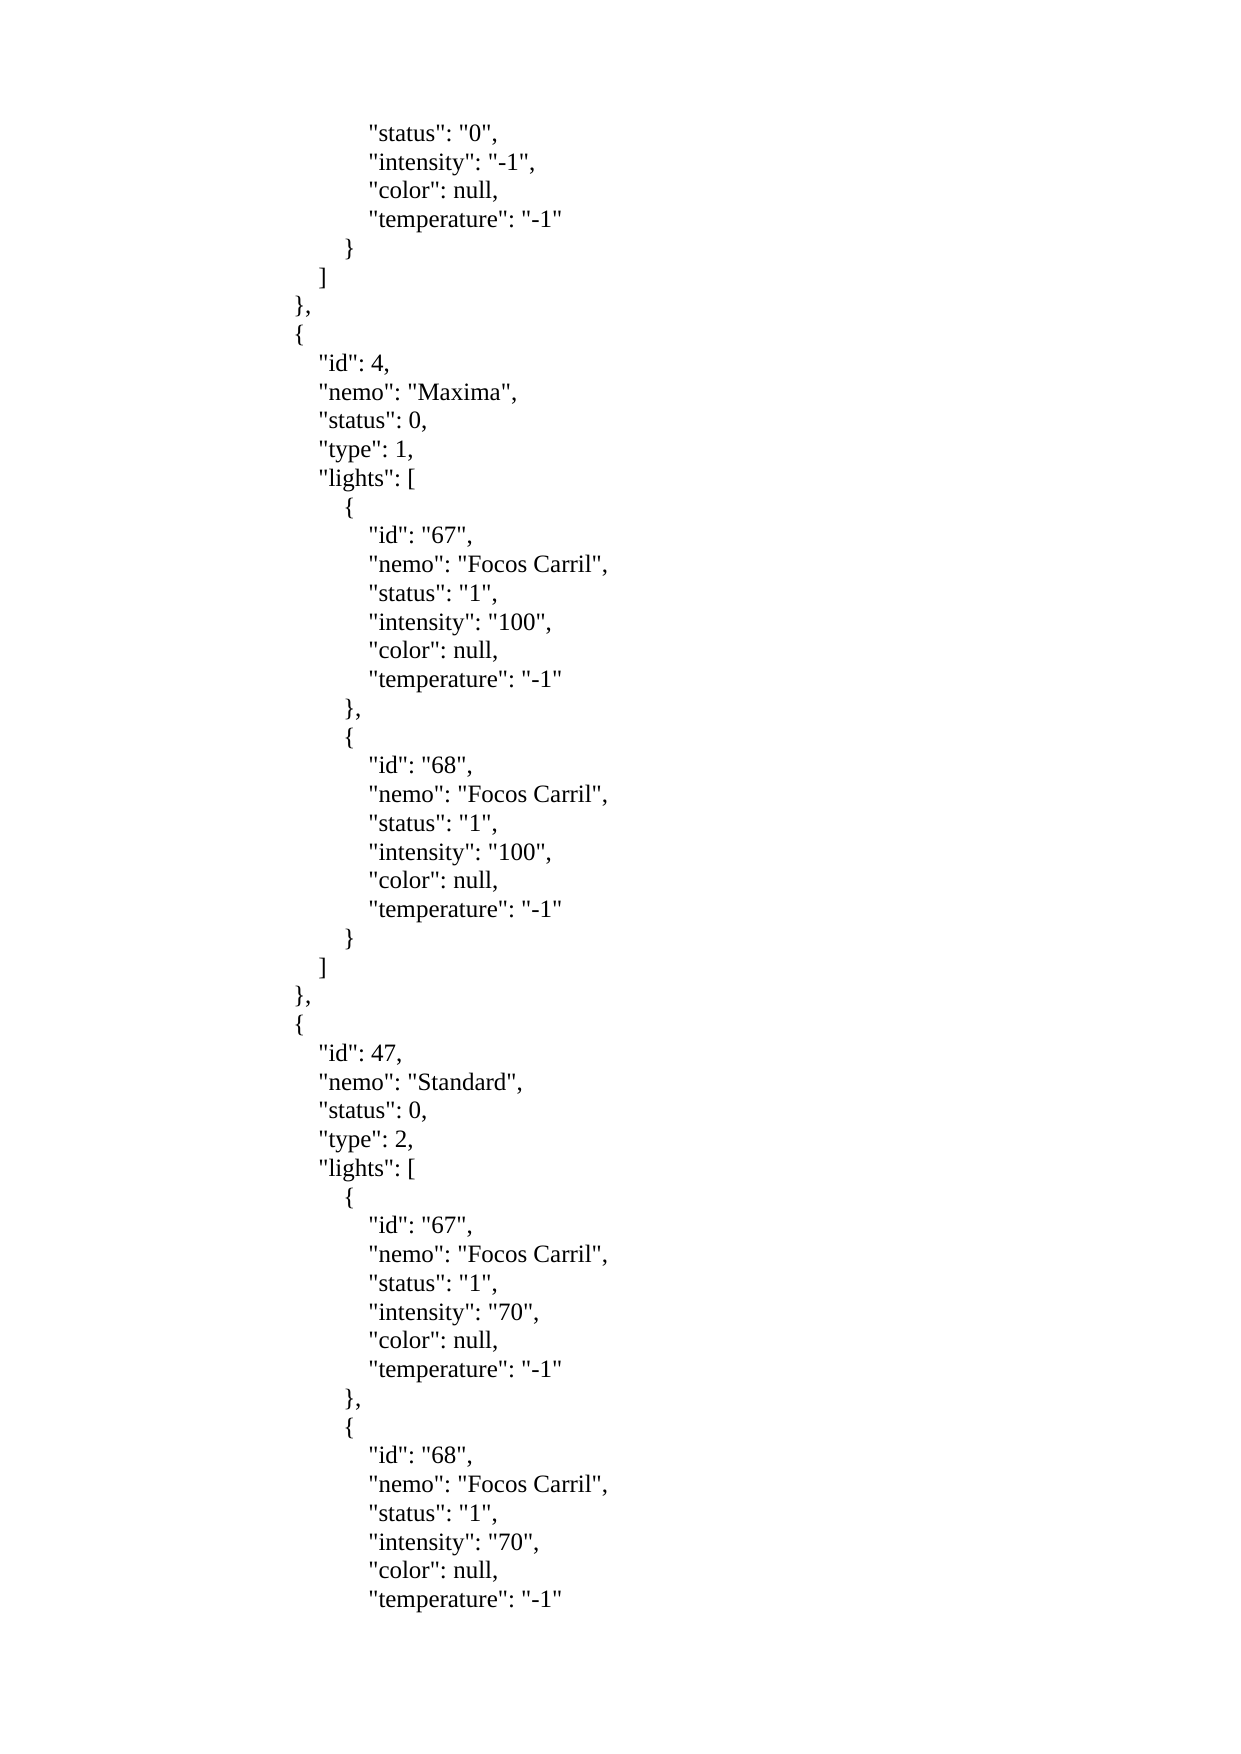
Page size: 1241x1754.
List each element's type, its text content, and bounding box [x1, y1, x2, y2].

text { [118, 1182, 1122, 1211]
text }, [118, 291, 1122, 319]
text "temperature": "-1" [118, 664, 1122, 693]
text ] [118, 262, 1122, 291]
text "status": "1", [118, 578, 1122, 607]
text "nemo": "Focos Carril", [118, 1469, 1122, 1498]
text ] [118, 952, 1122, 981]
text "intensity": "100", [118, 607, 1122, 636]
text "temperature": "-1" [118, 1584, 1122, 1613]
text { [118, 1009, 1122, 1038]
text "intensity": "-1", [118, 147, 1122, 176]
text }, [118, 1383, 1122, 1412]
text "nemo": "Focos Carril", [118, 549, 1122, 578]
text "status": 0, [118, 1096, 1122, 1124]
text "id": "67", [118, 521, 1122, 549]
text "status": "1", [118, 1498, 1122, 1527]
text { [118, 319, 1122, 348]
text "type": 1, [118, 434, 1122, 463]
text "color": null, [118, 1326, 1122, 1354]
text { [118, 492, 1122, 521]
text "id": "68", [118, 751, 1122, 779]
text } [118, 923, 1122, 952]
text "intensity": "70", [118, 1527, 1122, 1556]
text "color": null, [118, 176, 1122, 204]
text "nemo": "Standard", [118, 1067, 1122, 1096]
text "nemo": "Focos Carril", [118, 1239, 1122, 1268]
text "id": "67", [118, 1211, 1122, 1239]
text "id": 4, [118, 348, 1122, 377]
text "temperature": "-1" [118, 894, 1122, 923]
text "status": "0", [118, 118, 1122, 147]
text "type": 2, [118, 1124, 1122, 1153]
text "color": null, [118, 866, 1122, 894]
text "id": 47, [118, 1038, 1122, 1067]
text "id": "68", [118, 1441, 1122, 1469]
text }, [118, 693, 1122, 722]
text "intensity": "70", [118, 1297, 1122, 1326]
text "lights": [ [118, 1153, 1122, 1182]
text "temperature": "-1" [118, 1354, 1122, 1383]
text { [118, 1412, 1122, 1441]
text "intensity": "100", [118, 837, 1122, 866]
text "color": null, [118, 1556, 1122, 1584]
text "nemo": "Focos Carril", [118, 779, 1122, 808]
text "color": null, [118, 636, 1122, 664]
text }, [118, 981, 1122, 1009]
text { [118, 722, 1122, 751]
text } [118, 233, 1122, 262]
text "status": "1", [118, 1268, 1122, 1297]
text "nemo": "Maxima", [118, 377, 1122, 406]
text "temperature": "-1" [118, 204, 1122, 233]
text "status": "1", [118, 808, 1122, 837]
text "lights": [ [118, 463, 1122, 492]
text "status": 0, [118, 406, 1122, 434]
